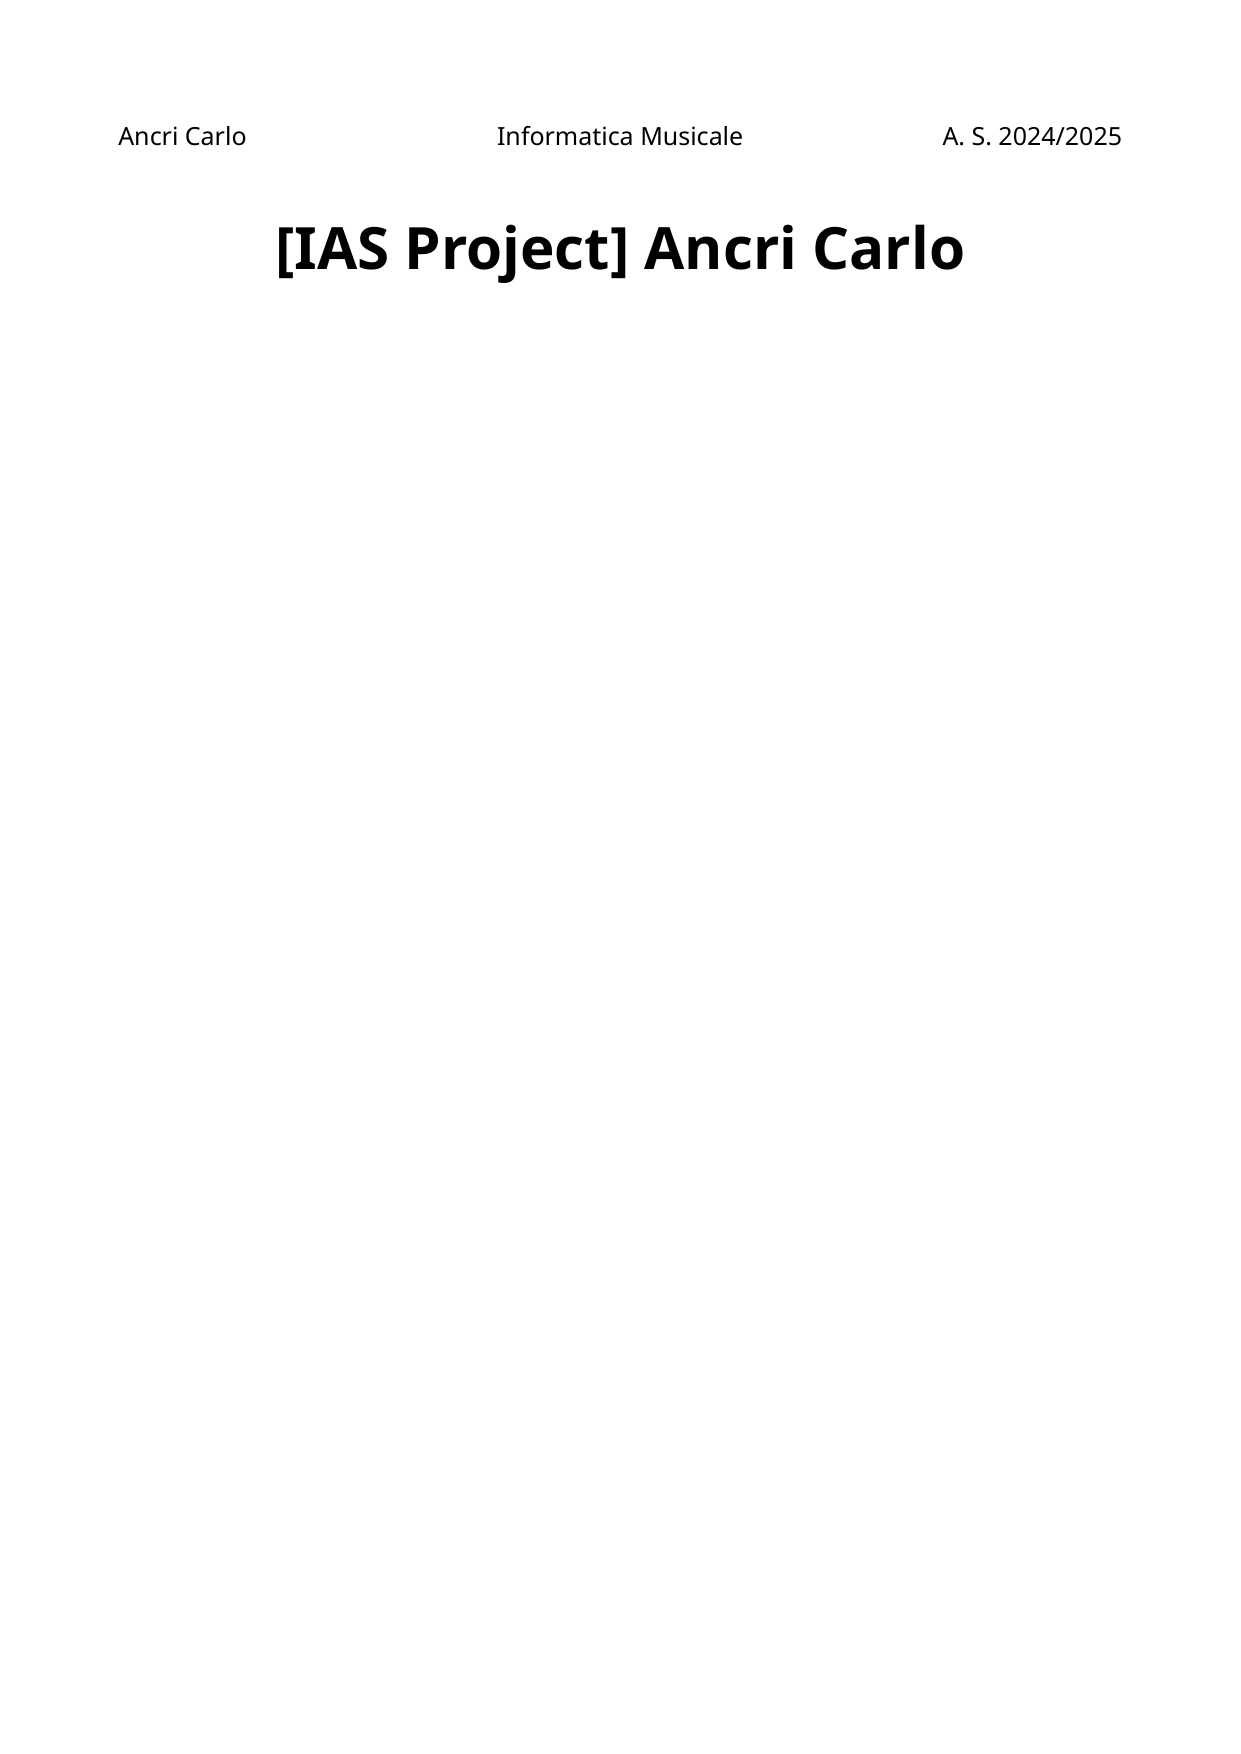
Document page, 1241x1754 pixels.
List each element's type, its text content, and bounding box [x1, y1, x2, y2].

title [IAS Project] Ancri Carlo [118, 207, 1122, 286]
